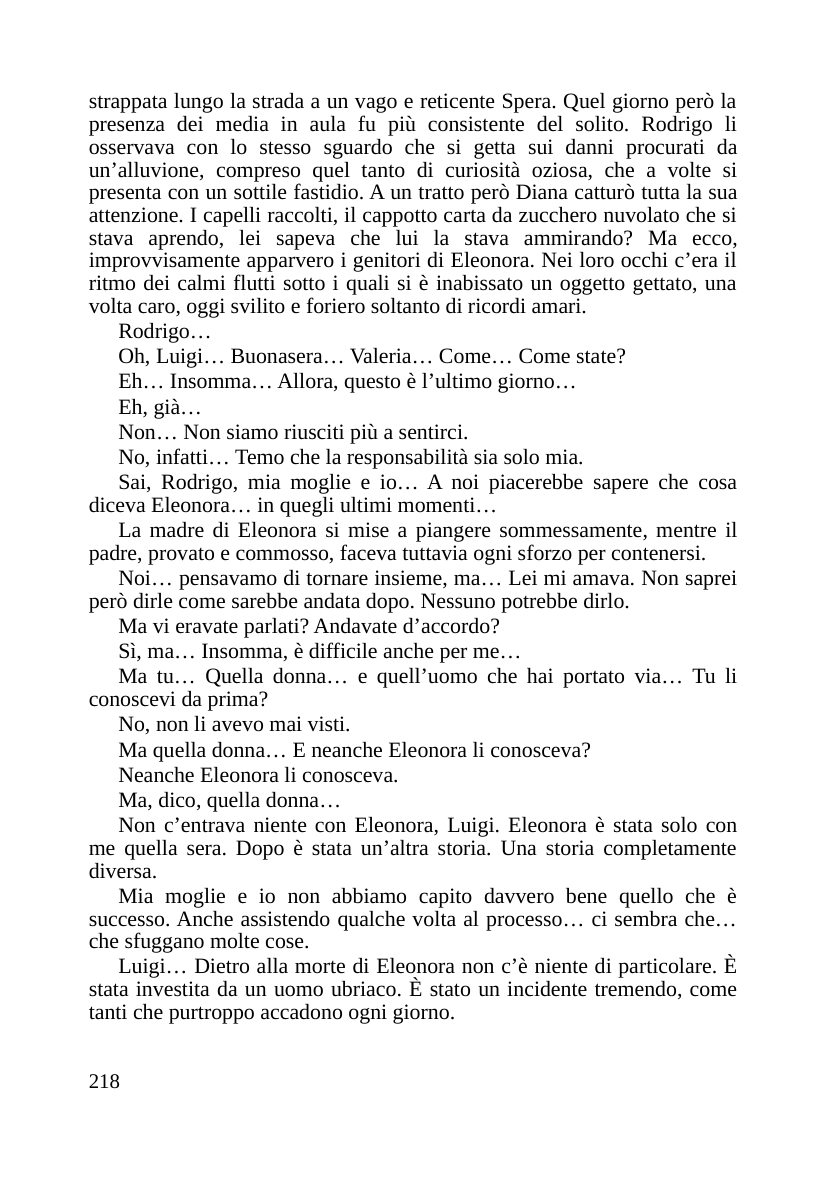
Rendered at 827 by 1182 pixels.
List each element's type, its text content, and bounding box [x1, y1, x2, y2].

text Neanche Eleonora li conosceva. [88, 762, 738, 787]
text strappata lungo la strada a un vago e reticente Spera. Quel giorno però la presenza dei media in aula fu più consistente del solito. Rodrigo li osservava con lo stesso sguardo che si getta sui danni procurati da un’alluvione, compreso quel tanto di curiosità oziosa, che a volte si presenta con un sottile fastidio. A un tratto però Diana catturò tutta la sua attenzione. I capelli raccolti, il cappotto carta da zucchero nuvolato che si stava aprendo, lei sapeva che lui la stava ammirando? Ma ecco, improvvisamente apparvero i genitori di Eleonora. Nei loro occhi c’era il ritmo dei calmi flutti sotto i quali si è inabissato un oggetto gettato, una volta caro, oggi svilito e foriero soltanto di ricordi amari. [88, 88, 738, 318]
text Eh… Insomma… Allora, questo è l’ultimo giorno… [88, 368, 738, 394]
text Luigi… Dietro alla morte di Eleonora non c’è niente di particolare. È stata investita da un uomo ubriaco. È stato un incidente tremendo, come tanti che purtroppo accadono ogni giorno. [88, 953, 738, 1024]
text Ma tu… Quella donna… e quell’uomo che hai portato via… Tu li conoscevi da prima? [88, 663, 738, 711]
text No, non li avevo mai visti. [88, 711, 738, 737]
text Non… Non siamo riusciti più a sentirci. [88, 419, 738, 444]
text Noi… pensavamo di tornare insieme, ma… Lei mi amava. Non saprei però dirle come sarebbe andata dopo. Nessuno potrebbe dirlo. [88, 565, 738, 613]
text No, infatti… Temo che la responsabilità sia solo mia. [88, 444, 738, 469]
text Mia moglie e io non abbiamo capito davvero bene quello che è successo. Anche assistendo qualche volta al processo… ci sembra che… che sfuggano molte cose. [88, 883, 738, 953]
text Ma quella donna… E neanche Eleonora li conosceva? [88, 737, 738, 762]
text Oh, Luigi… Buonasera… Valeria… Come… Come state? [88, 343, 738, 368]
text Sì, ma… Insomma, è difficile anche per me… [88, 638, 738, 663]
text Non c’entrava niente con Eleonora, Luigi. Eleonora è stata solo con me quella sera. Dopo è stata un’altra storia. Una storia completamente diversa. [88, 812, 738, 883]
text Ma vi eravate parlati? Andavate d’accordo? [88, 613, 738, 638]
text La madre di Eleonora si mise a piangere sommessamente, mentre il padre, provato e commosso, faceva tuttavia ogni sforzo per contenersi. [88, 517, 738, 565]
text Rodrigo… [88, 318, 738, 343]
text Ma, dico, quella donna… [88, 787, 738, 812]
text Sai, Rodrigo, mia moglie e io… A noi piacerebbe sapere che cosa diceva Eleonora… in quegli ultimi momenti… [88, 469, 738, 517]
text Eh, già… [88, 394, 738, 419]
